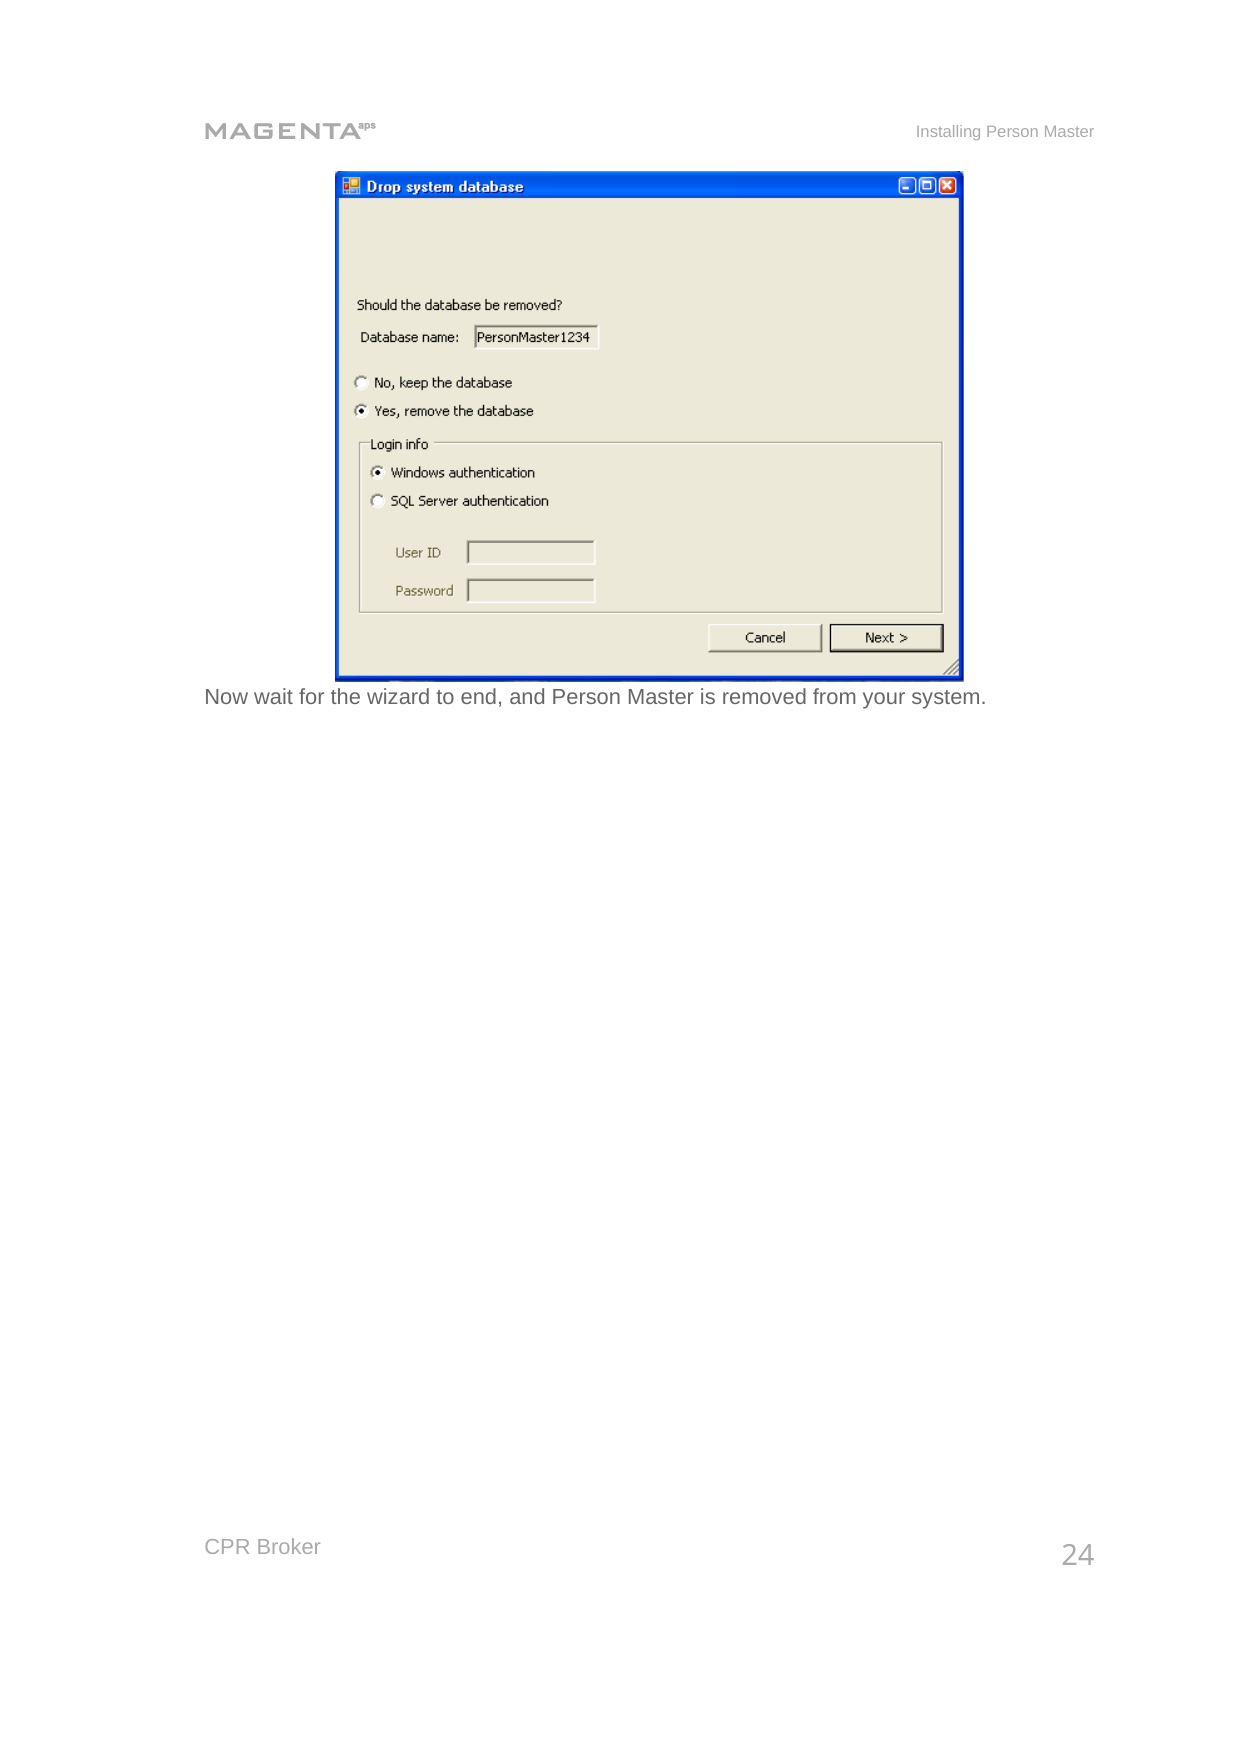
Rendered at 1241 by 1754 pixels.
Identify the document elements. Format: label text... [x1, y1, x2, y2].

text Now wait for the wizard to end, and Person Master is removed from your system. [204, 682, 1094, 711]
picture [335, 171, 964, 682]
